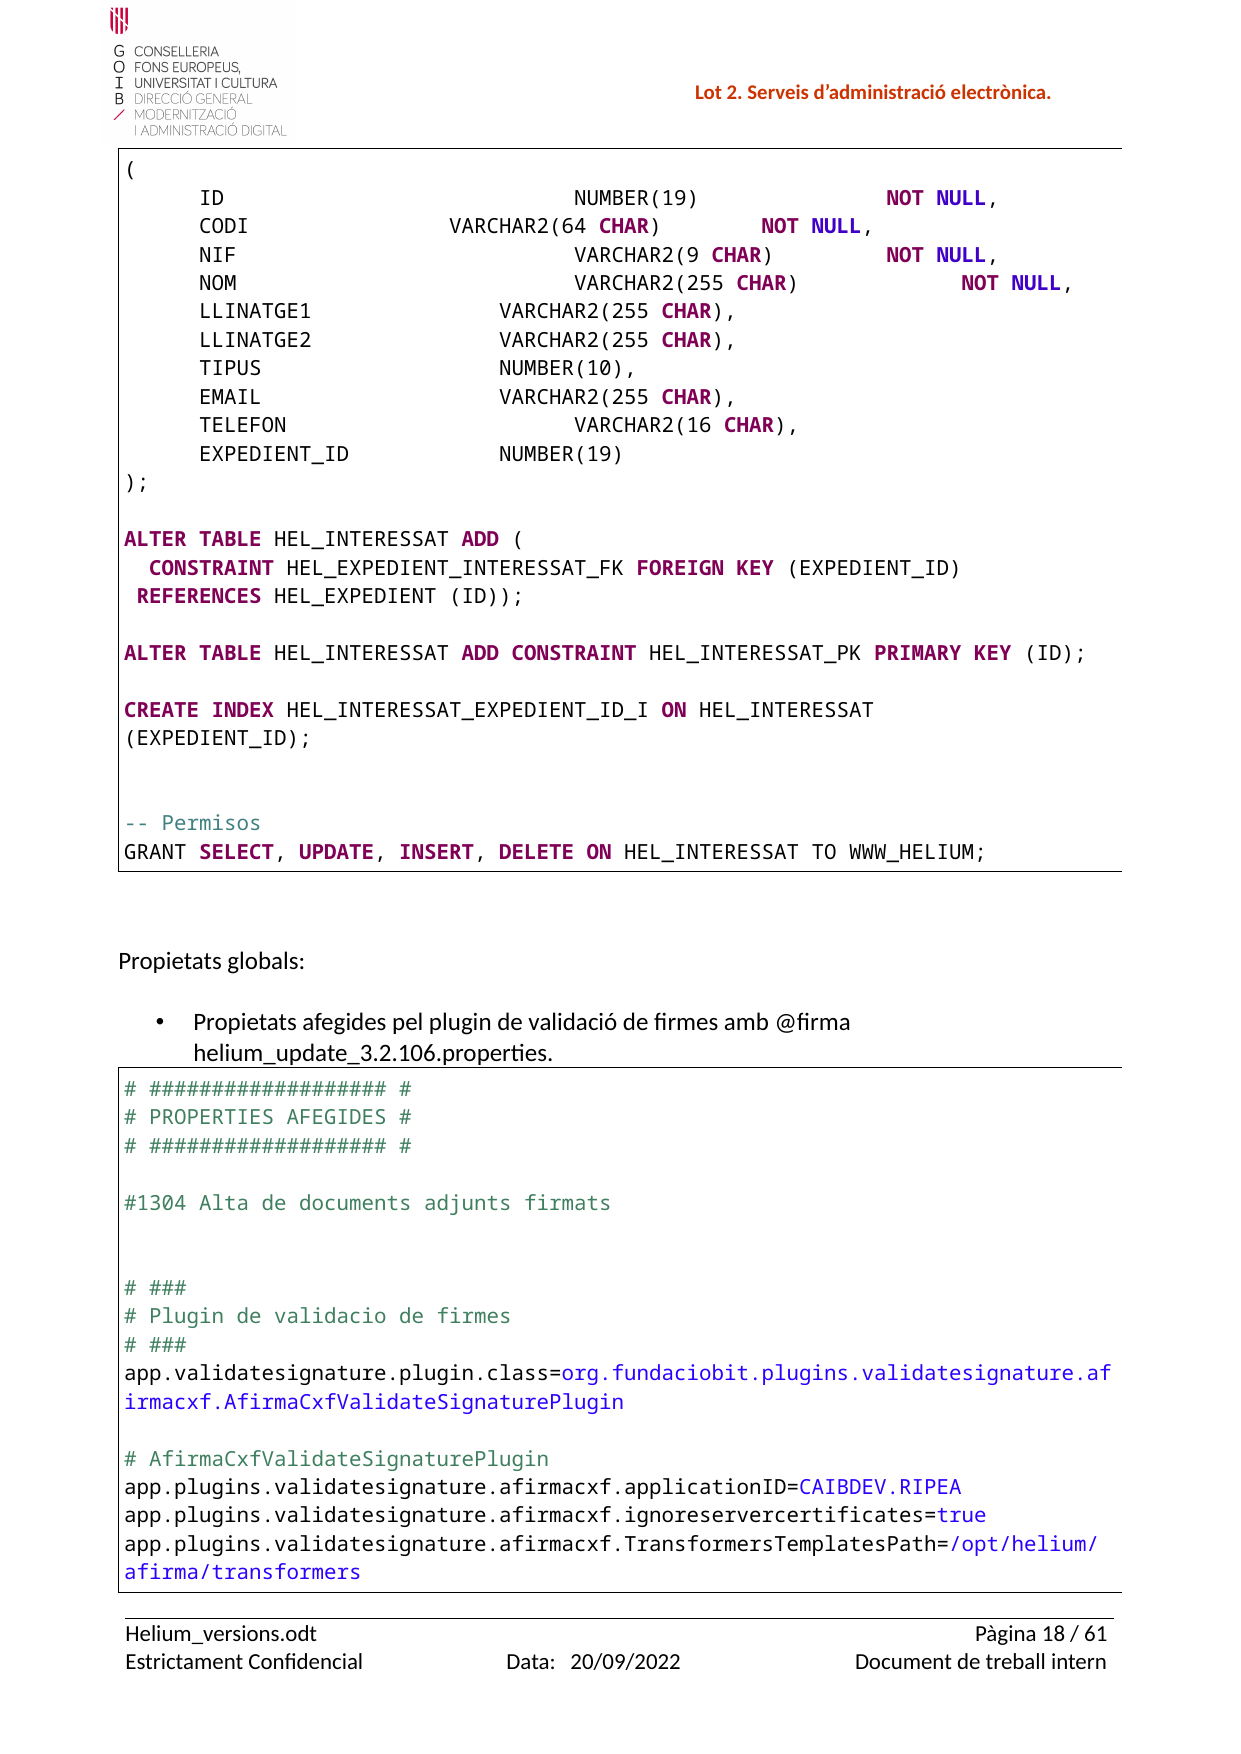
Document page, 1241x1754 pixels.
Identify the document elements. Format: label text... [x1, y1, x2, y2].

table_header ( ID NUMBER(19) NOT NULL, CODI VARCHAR2(64 CHAR) NOT NULL, NIF VARCHAR2(9 CHAR) NOT NULL, NOM VARCHAR2(255 CHAR) NOT NULL, LLINATGE1 VARCHAR2(255 CHAR), LLINATGE2 VARCHAR2(255 CHAR), TIPUS NUMBER(10), EMAIL VARCHAR2(255 CHAR), TELEFON VARCHAR2(16 CHAR), EXPEDIENT_ID NUMBER(19) ); ALTER TABLE HEL_INTERESSAT ADD ( CONSTRAINT HEL_EXPEDIENT_INTERESSAT_FK FOREIGN KEY (EXPEDIENT_ID) REFERENCES HEL_EXPEDIENT (ID)); ALTER TABLE HEL_INTERESSAT ADD CONSTRAINT HEL_INTERESSAT_PK PRIMARY KEY (ID); CREATE INDEX HEL_INTERESSAT_EXPEDIENT_ID_I ON HEL_INTERESSAT (EXPEDIENT_ID); -- Permisos GRANT SELECT, UPDATE, INSERT, DELETE ON HEL_INTERESSAT TO WWW_HELIUM; [119, 149, 1122, 871]
table_header # ################### # # PROPERTIES AFEGIDES # # ################### # #1304 Alta de documents adjunts firmats # ### # Plugin de validacio de firmes # ### app.validatesignature.plugin.class=org.fundaciobit.plugins.validatesignature.afirmacxf.AfirmaCxfValidateSignaturePlugin # AfirmaCxfValidateSignaturePlugin app.plugins.validatesignature.afirmacxf.applicationID=CAIBDEV.RIPEA app.plugins.validatesignature.afirmacxf.ignoreservercertificates=true app.plugins.validatesignature.afirmacxf.TransformersTemplatesPath=/opt/helium/afirma/transformers [119, 1068, 1122, 1592]
text Propietats globals: [118, 945, 1122, 976]
list Propietats afegides pel plugin de validació de firmes amb @firma helium_update_3.2.106.properties. [156, 1006, 1122, 1067]
picture [100, 0, 297, 144]
